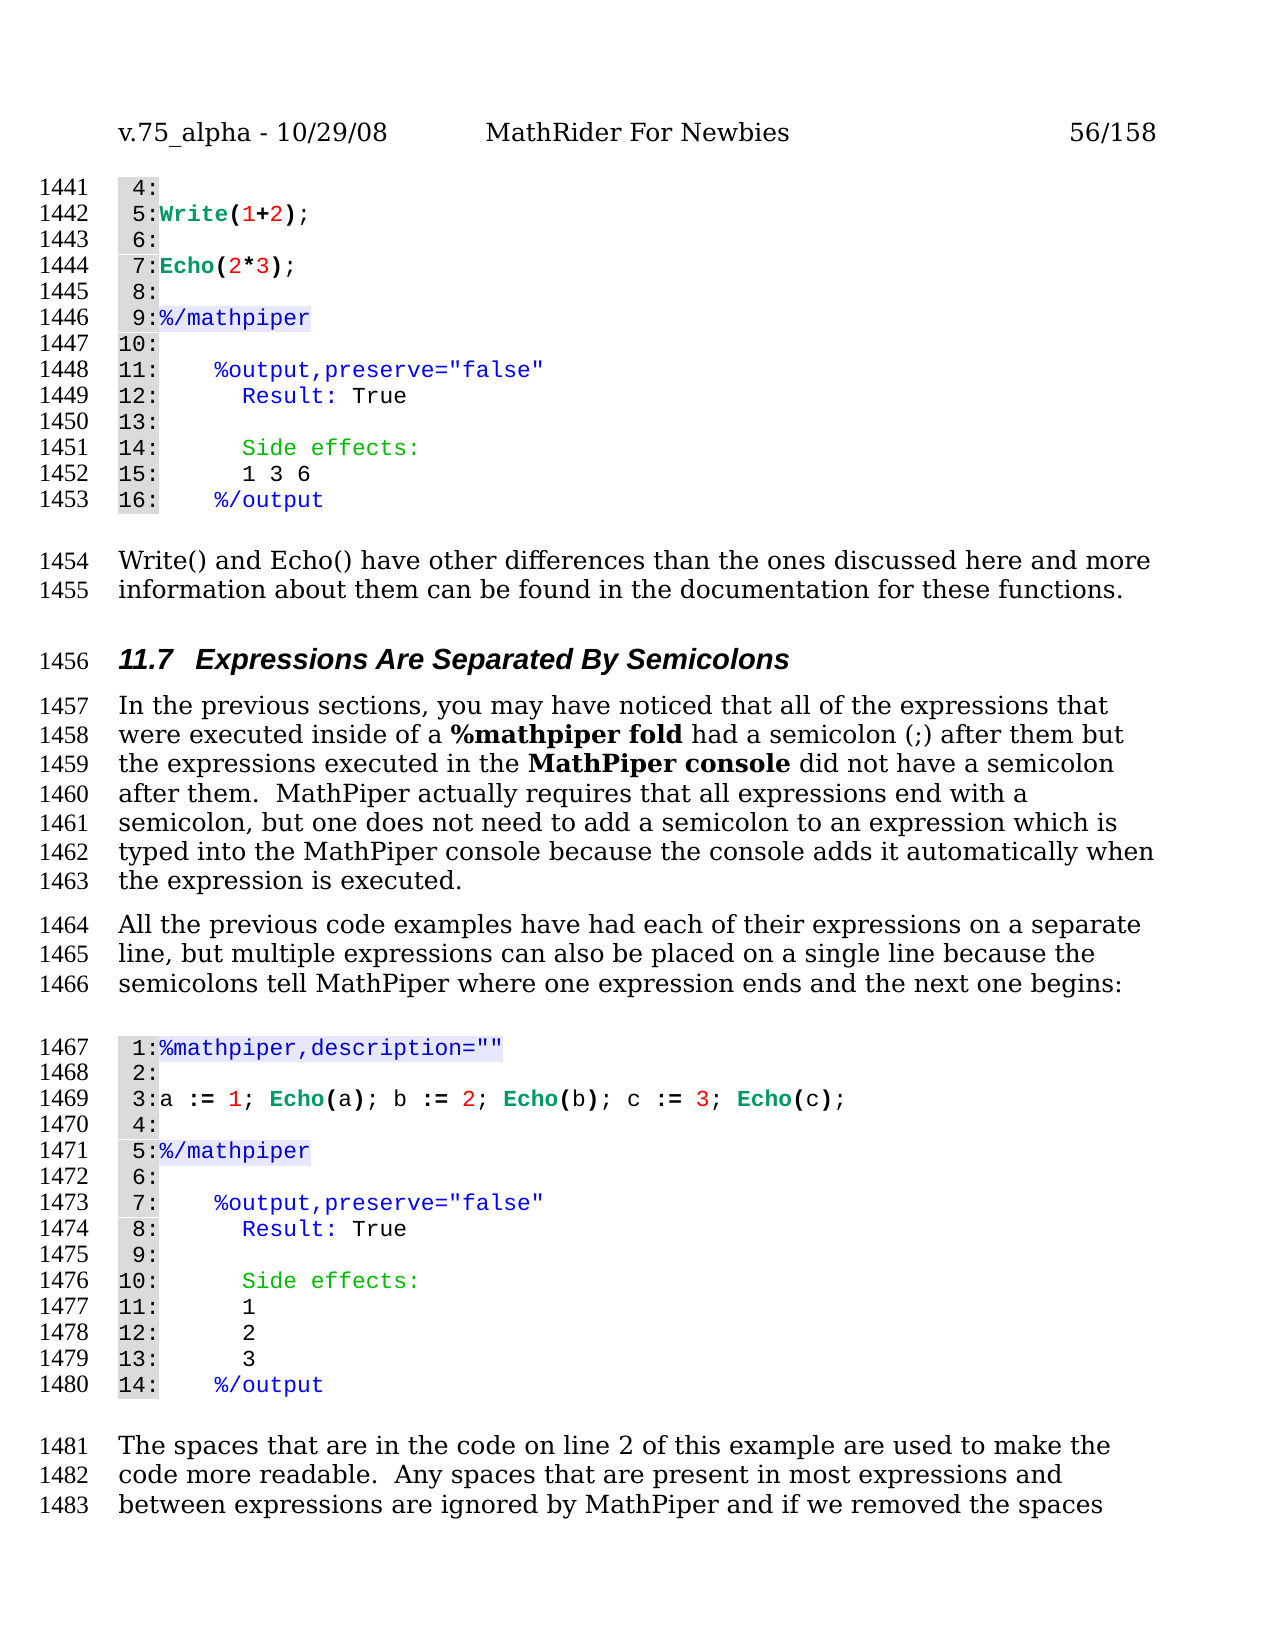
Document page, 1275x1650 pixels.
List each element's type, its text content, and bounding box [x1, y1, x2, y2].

text 8: Result: True [118, 1217, 1157, 1243]
text 10: [118, 332, 1157, 358]
text In the previous sections, you may have noticed that all of the expressions that were executed inside of a %mathpiper fold had a semicolon (;) after them but the expressions executed in the MathPiper console did not have a semicolon after them. MathPiper actually requires that all expressions end with a semicolon, but one does not need to add a semicolon to an expression which is typed into the MathPiper console because the console adds it automatically when the expression is executed. [118, 691, 1157, 895]
text 13: 3 [118, 1347, 1157, 1373]
text 9:%/mathpiper [118, 306, 1157, 332]
text 3:a := 1; Echo(a); b := 2; Echo(b); c := 3; Echo(c); [118, 1088, 1157, 1114]
text 15: 1 3 6 [118, 462, 1157, 488]
text 11: %output,preserve="false" [118, 358, 1157, 384]
text 8: [118, 281, 1157, 306]
text 2: [118, 1062, 1157, 1088]
text Write() and Echo() have other differences than the ones discussed here and more information about them can be found in the documentation for these functions. [118, 546, 1157, 605]
text 5:Write(1+2); [118, 203, 1157, 229]
text 10: Side effects: [118, 1269, 1157, 1295]
text 5:%/mathpiper [118, 1139, 1157, 1166]
text 16: %/output [118, 488, 1157, 514]
text 4: [118, 1114, 1157, 1139]
text 4: [118, 177, 1157, 203]
text 1:%mathpiper,description="" [118, 1036, 1157, 1062]
text 7:Echo(2*3); [118, 254, 1157, 281]
text 6: [118, 1166, 1157, 1191]
text 12: Result: True [118, 384, 1157, 410]
text 13: [118, 410, 1157, 436]
text 9: [118, 1243, 1157, 1269]
text 14: Side effects: [118, 436, 1157, 462]
text The spaces that are in the code on line 2 of this example are used to make the code more readable. Any spaces that are present in most expressions and between expressions are ignored by MathPiper and if we removed the spaces [118, 1431, 1157, 1519]
text 14: %/output [118, 1373, 1157, 1399]
subtitle Expressions Are Separated By Semicolons [118, 642, 1157, 675]
text 6: [118, 229, 1157, 254]
text 12: 2 [118, 1321, 1157, 1347]
text 11: 1 [118, 1295, 1157, 1321]
text 7: %output,preserve="false" [118, 1191, 1157, 1217]
text All the previous code examples have had each of their expressions on a separate line, but multiple expressions can also be placed on a single line because the semicolons tell MathPiper where one expression ends and the next one begins: [118, 910, 1157, 998]
